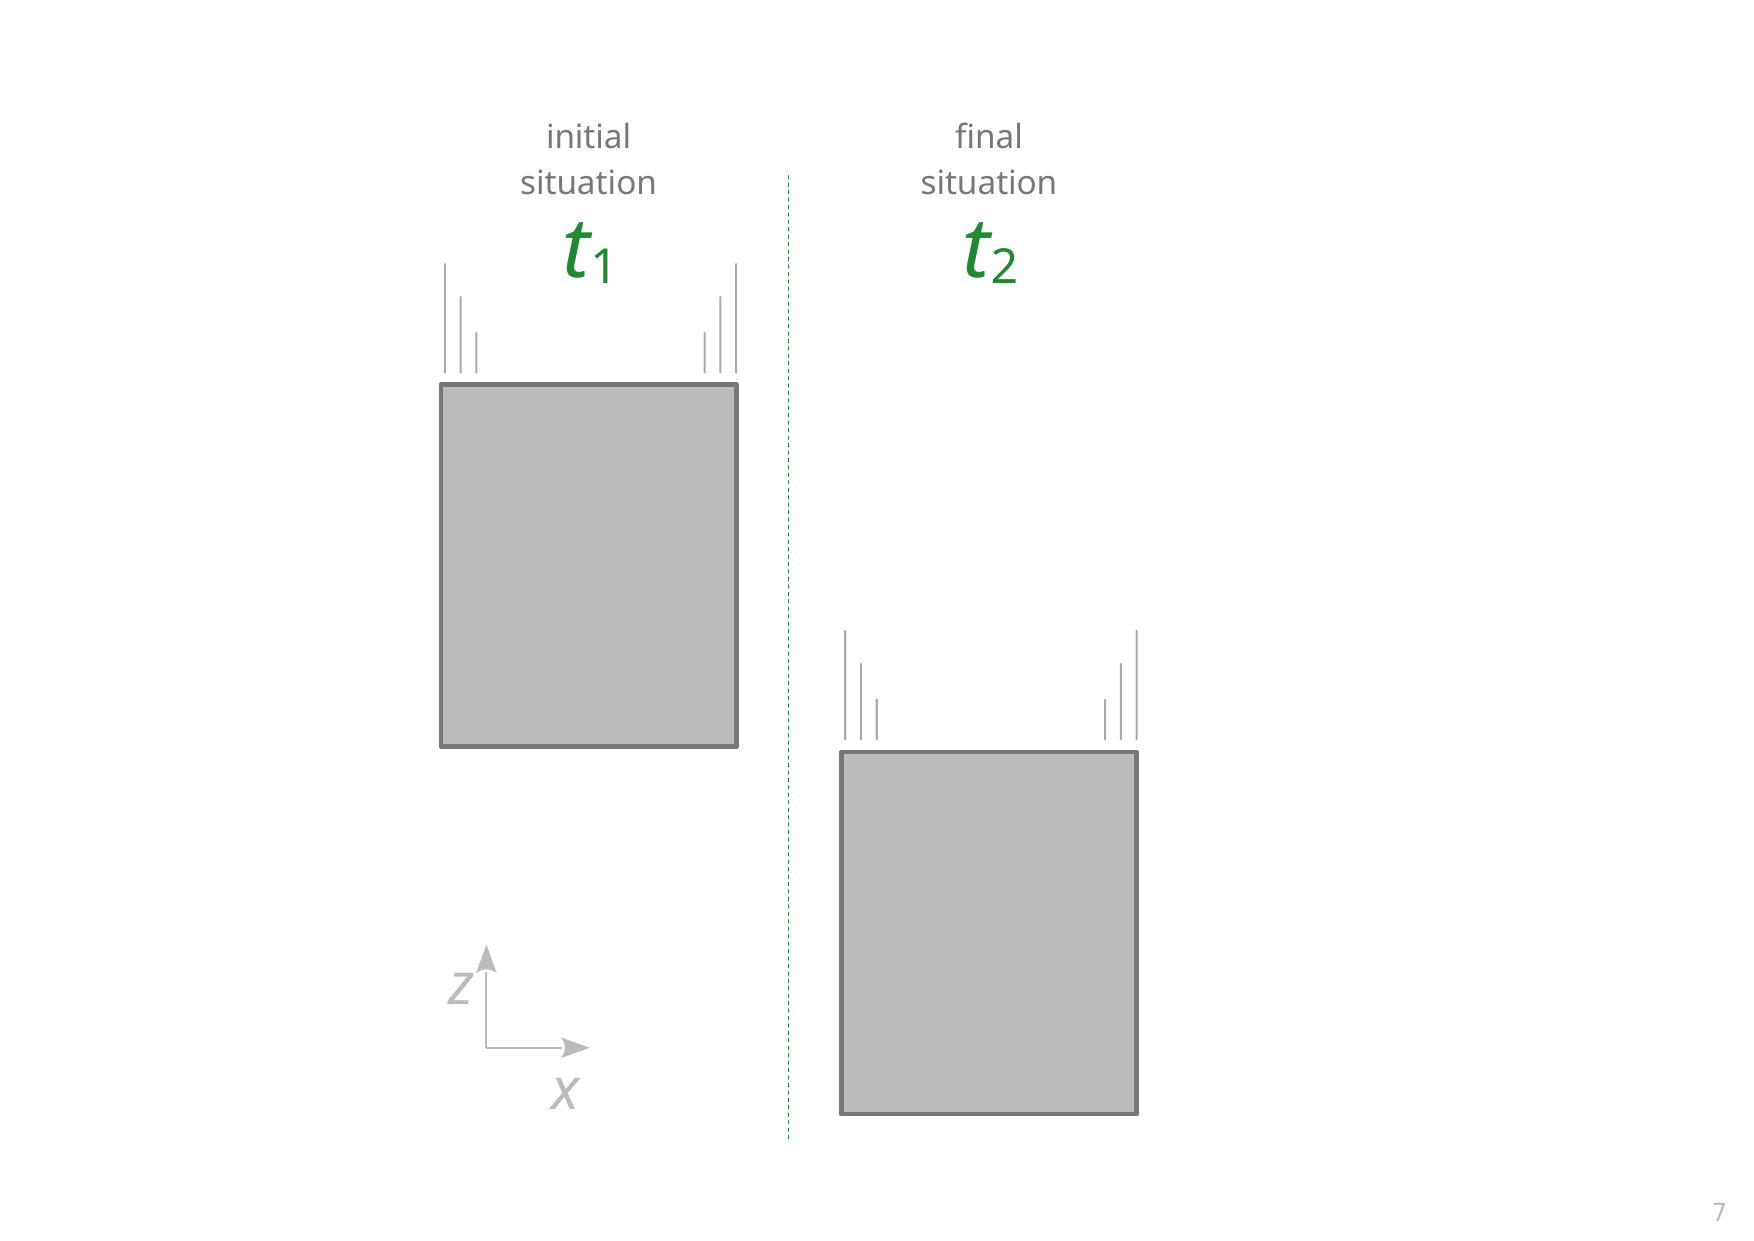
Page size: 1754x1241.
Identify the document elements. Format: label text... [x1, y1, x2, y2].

text_box t1 [547, 188, 630, 279]
text_box [841, 752, 1137, 1115]
text_box [440, 384, 737, 747]
text_box final situation [909, 106, 1069, 188]
text_box x [536, 1039, 596, 1113]
text_box z [433, 934, 490, 1008]
text_box initial situation [509, 106, 669, 188]
text_box t2 [948, 188, 1030, 279]
